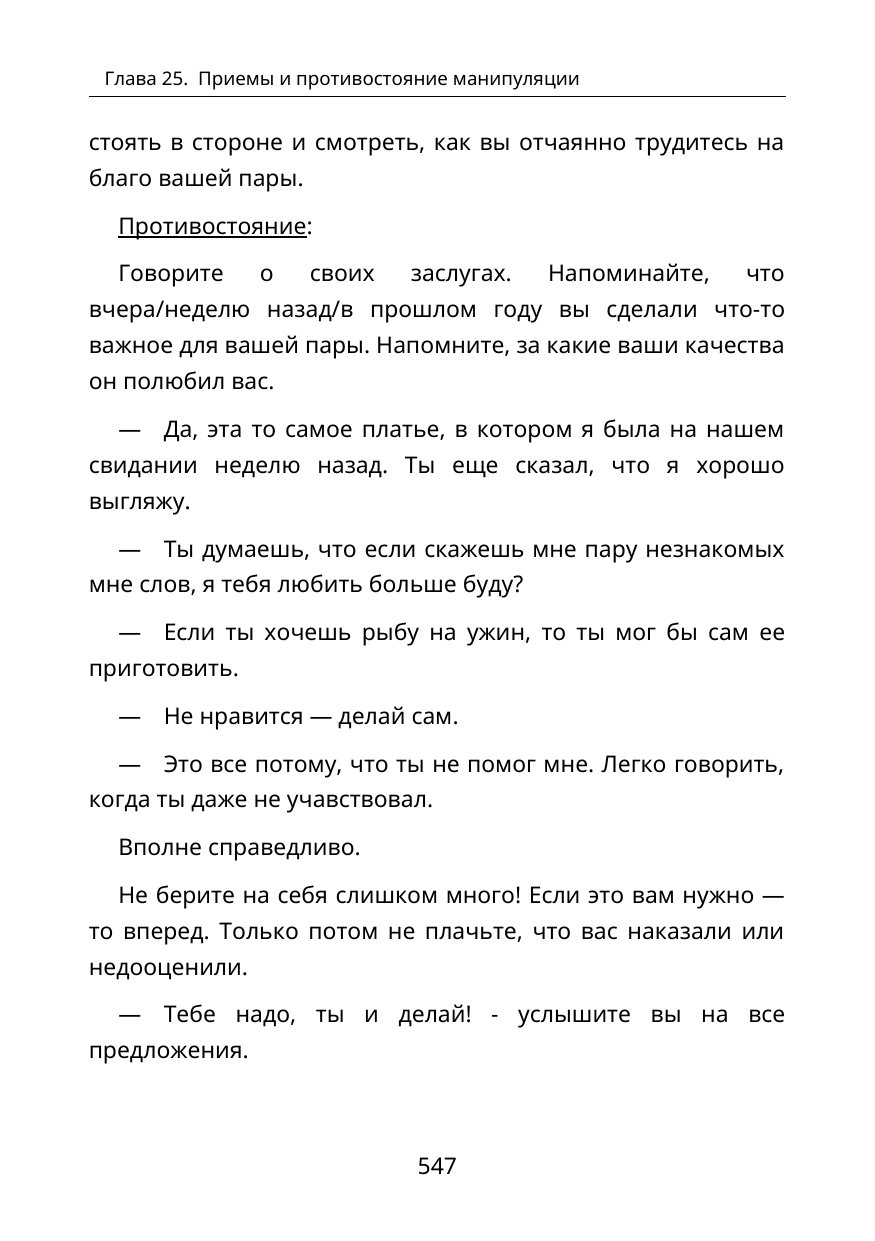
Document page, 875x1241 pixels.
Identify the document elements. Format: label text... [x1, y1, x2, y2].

list Это все потому, что ты не помог мне. Легко говорить, когда ты даже не учавствовал. [88, 747, 786, 815]
text стоять в стороне и смотреть, как вы отчаянно трудитесь на благо вашей пары. [88, 126, 786, 193]
text Противостояние: [88, 210, 786, 241]
list Тебе надо, ты и делай! - услышите вы на все предложения. [88, 998, 786, 1066]
list Если ты хочешь рыбу на ужин, то ты мог бы сам ее приготовить. [88, 616, 786, 683]
text Вполне справедливо. [88, 831, 786, 862]
list Ты думаешь, что если скажешь мне пару незнакомых мне слов, я тебя любить больше буду? [88, 532, 786, 600]
list Не нравится — делай сам. [88, 700, 786, 731]
list Да, эта то самое платье, в котором я была на нашем свидании неделю назад. Ты еще сказал, что я хорошо выгляжу. [88, 413, 786, 516]
text Говорите о своих заслугах. Напоминайте, что вчера/неделю назад/в прошлом году вы сделали что-то важное для вашей пары. Напомните, за какие ваши качества он полюбил вас. [88, 257, 786, 396]
text Не берите на себя слишком много! Если это вам нужно — то вперед. Только потом не плачьте, что вас наказали или недооценили. [88, 879, 786, 982]
